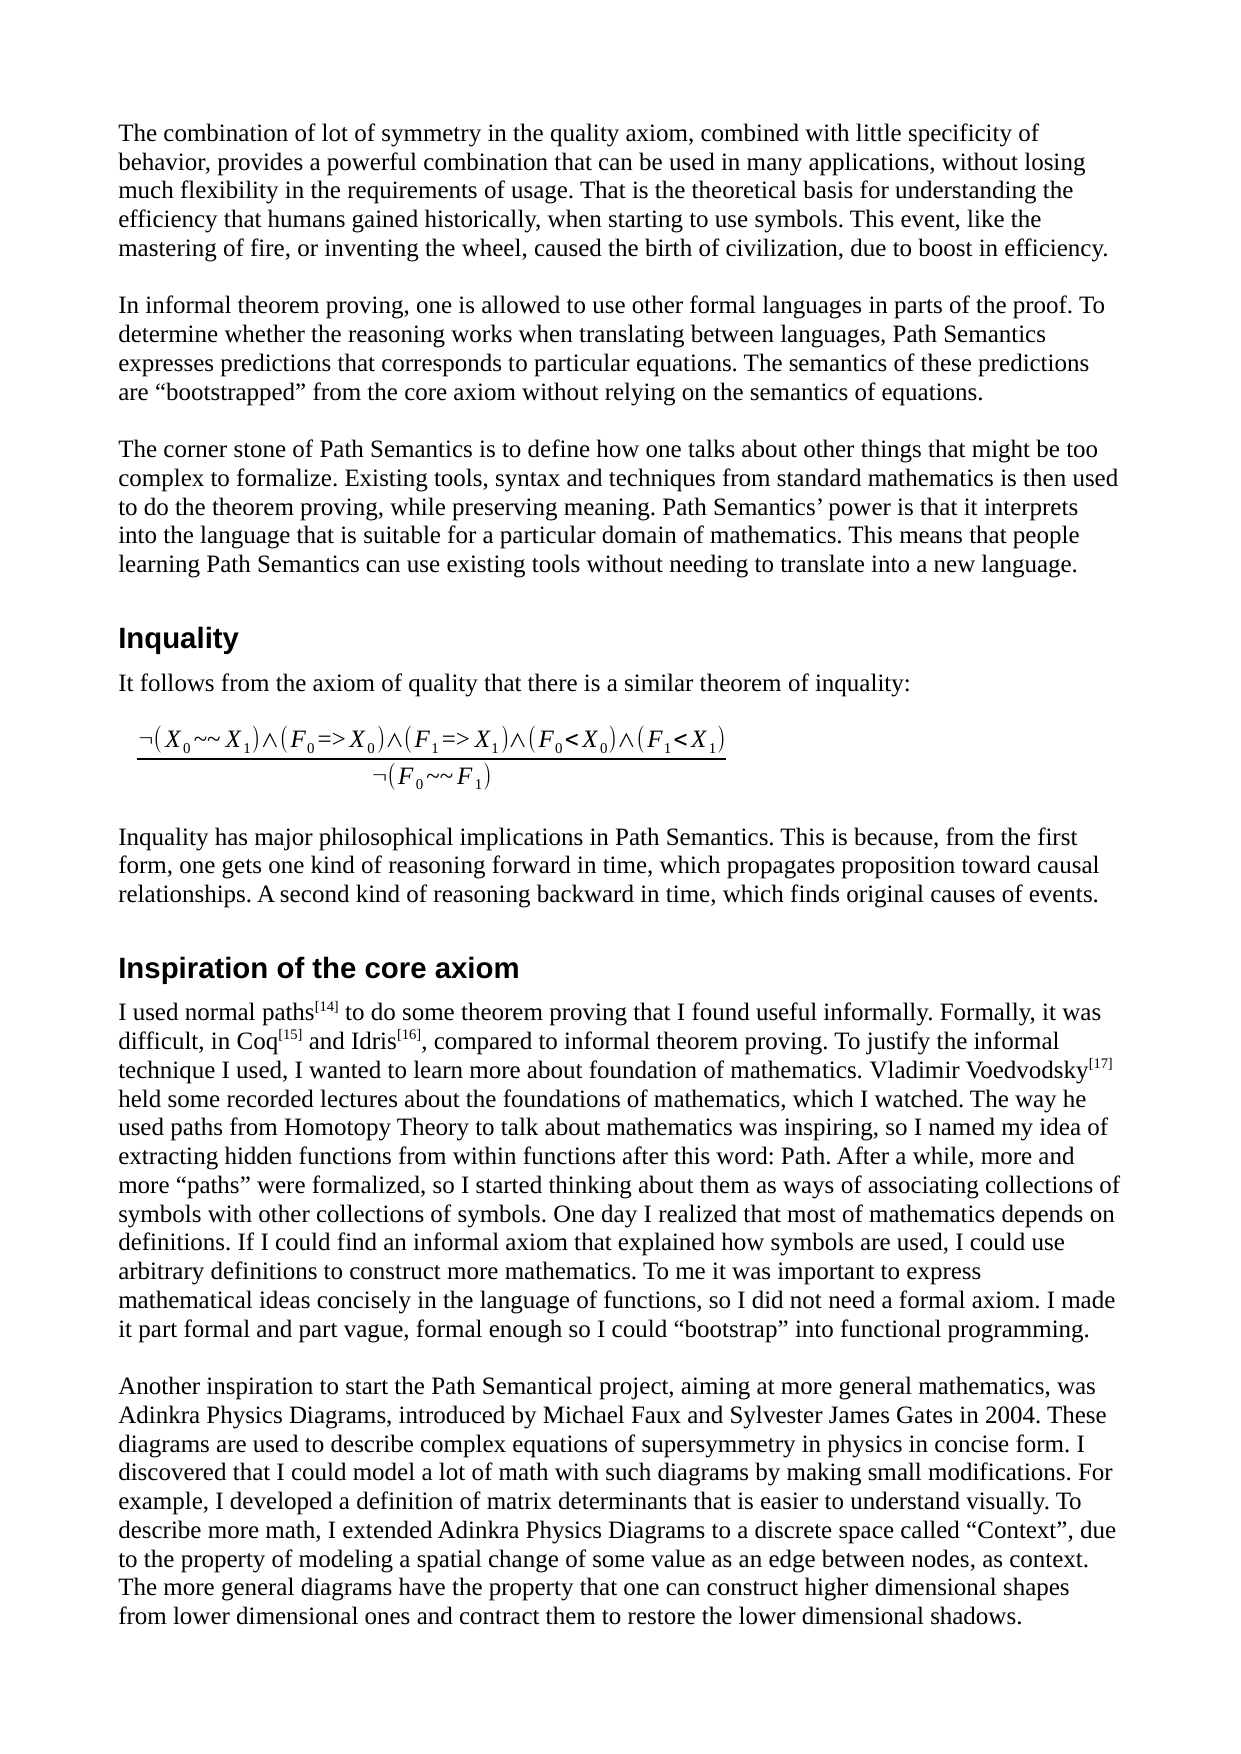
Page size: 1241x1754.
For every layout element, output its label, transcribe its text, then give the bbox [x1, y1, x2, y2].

subtitle Inquality [118, 621, 1122, 655]
text The corner stone of Path Semantics is to define how one talks about other things that might be too complex to formalize. Existing tools, syntax and techniques from standard mathematics is then used to do the theorem proving, while preserving meaning. Path Semantics’ power is that it interprets into the language that is suitable for a particular domain of mathematics. This means that people learning Path Semantics can use existing tools without needing to translate into a new language. [118, 434, 1122, 578]
text I used normal paths[14] to do some theorem proving that I found useful informally. Formally, it was difficult, in Coq[15] and Idris[16], compared to informal theorem proving. To justify the informal technique I used, I wanted to learn more about foundation of mathematics. Vladimir Voedvodsky[17] held some recorded lectures about the foundations of mathematics, which I watched. The way he used paths from Homotopy Theory to talk about mathematics was inspiring, so I named my idea of extracting hidden functions from within functions after this word: Path. After a while, more and more “paths” were formalized, so I started thinking about them as ways of associating collections of symbols with other collections of symbols. One day I realized that most of mathematics depends on definitions. If I could find an informal axiom that explained how symbols are used, I could use arbitrary definitions to construct more mathematics. To me it was important to express mathematical ideas concisely in the language of functions, so I did not need a formal axiom. I made it part formal and part vague, formal enough so I could “bootstrap” into functional programming. [118, 997, 1122, 1342]
text In informal theorem proving, one is allowed to use other formal languages in parts of the proof. To determine whether the reasoning works when translating between languages, Path Semantics expresses predictions that corresponds to particular equations. The semantics of these predictions are “bootstrapped” from the core axiom without relying on the semantics of equations. [118, 291, 1122, 406]
text The combination of lot of symmetry in the quality axiom, combined with little specificity of behavior, provides a powerful combination that can be used in many applications, without losing much flexibility in the requirements of usage. That is the theoretical basis for understanding the efficiency that humans gained historically, when starting to use symbols. This event, like the mastering of fire, or inventing the wheel, caused the birth of civilization, due to boost in efficiency. [118, 118, 1122, 262]
text Another inspiration to start the Path Semantical project, aiming at more general mathematics, was Adinkra Physics Diagrams, introduced by Michael Faux and Sylvester James Gates in 2004. These diagrams are used to describe complex equations of supersymmetry in physics in concise form. I discovered that I could model a lot of math with such diagrams by making small modifications. For example, I developed a definition of matrix determinants that is easier to understand visually. To describe more math, I extended Adinkra Physics Diagrams to a discrete space called “Context”, due to the property of modeling a spatial change of some value as an edge between nodes, as context. The more general diagrams have the property that one can construct higher dimensional shapes from lower dimensional ones and contract them to restore the lower dimensional shadows. [118, 1371, 1122, 1630]
text It follows from the axiom of quality that there is a similar theorem of inquality: [118, 668, 1122, 696]
text Inquality has major philosophical implications in Path Semantics. This is because, from the first form, one gets one kind of reasoning forward in time, which propagates proposition toward causal relationships. A second kind of reasoning backward in time, which finds original causes of events. [118, 822, 1122, 908]
subtitle Inspiration of the core axiom [118, 951, 1122, 985]
